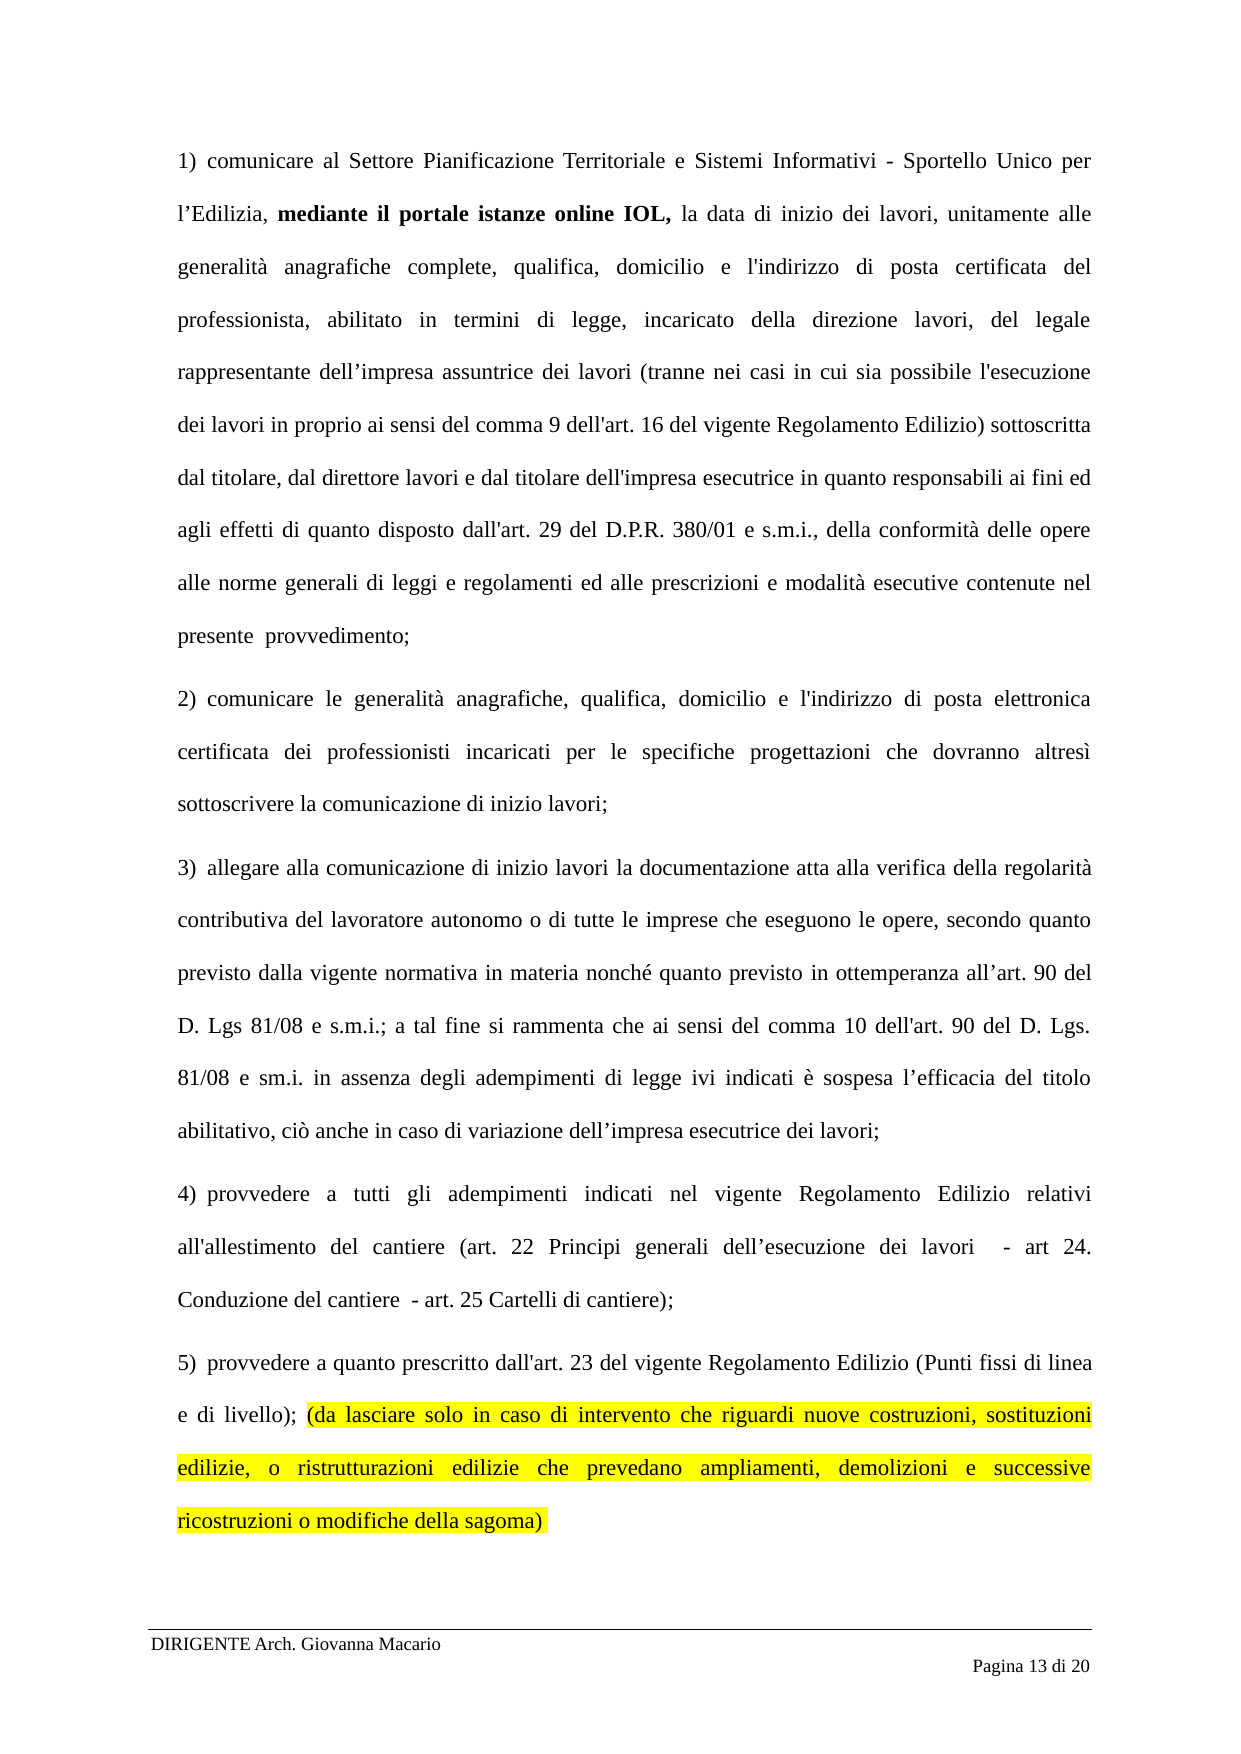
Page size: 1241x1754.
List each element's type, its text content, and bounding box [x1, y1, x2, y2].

list comunicare al Settore Pianificazione Territoriale e Sistemi Informativi - Sportello Unico per l’Edilizia, mediante il portale istanze online IOL, la data di inizio dei lavori, unitamente alle generalità anagrafiche complete, qualifica, domicilio e l'indirizzo di posta certificata del professionista, abilitato in termini di legge, incaricato della direzione lavori, del legale rappresentante dell’impresa assuntrice dei lavori (tranne nei casi in cui sia possibile l'esecuzione dei lavori in proprio ai sensi del comma 9 dell'art. 16 del vigente Regolamento Edilizio) sottoscritta dal titolare, dal direttore lavori e dal titolare dell'impresa esecutrice in quanto responsabili ai fini ed agli effetti di quanto disposto dall'art. 29 del D.P.R. 380/01 e s.m.i., della conformità delle opere alle norme generali di leggi e regolamenti ed alle prescrizioni e modalità esecutive contenute nel presente provvedimento; [177, 148, 1092, 648]
list allegare alla comunicazione di inizio lavori la documentazione atta alla verifica della regolarità contributiva del lavoratore autonomo o di tutte le imprese che eseguono le opere, secondo quanto previsto dalla vigente normativa in materia nonché quanto previsto in ottemperanza all’art. 90 del D. Lgs 81/08 e s.m.i.; a tal fine si rammenta che ai sensi del comma 10 dell'art. 90 del D. Lgs. 81/08 e sm.i. in assenza degli adempimenti di legge ivi indicati è sospesa l’efficacia del titolo abilitativo, ciò anche in caso di variazione dell’impresa esecutrice dei lavori; [177, 854, 1092, 1143]
list provvedere a quanto prescritto dall'art. 23 del vigente Regolamento Edilizio (Punti fissi di linea e di livello); (da lasciare solo in caso di intervento che riguardi nuove costruzioni, sostituzioni edilizie, o ristrutturazioni edilizie che prevedano ampliamenti, demolizioni e successive ricostruzioni o modifiche della sagoma) [177, 1349, 1092, 1533]
list provvedere a tutti gli adempimenti indicati nel vigente Regolamento Edilizio relativi all'allestimento del cantiere (art. 22 Principi generali dell’esecuzione dei lavori - art 24. Conduzione del cantiere - art. 25 Cartelli di cantiere); [177, 1180, 1092, 1312]
list comunicare le generalità anagrafiche, qualifica, domicilio e l'indirizzo di posta elettronica certificata dei professionisti incaricati per le specifiche progettazioni che dovranno altresì sottoscrivere la comunicazione di inizio lavori; [177, 685, 1092, 817]
